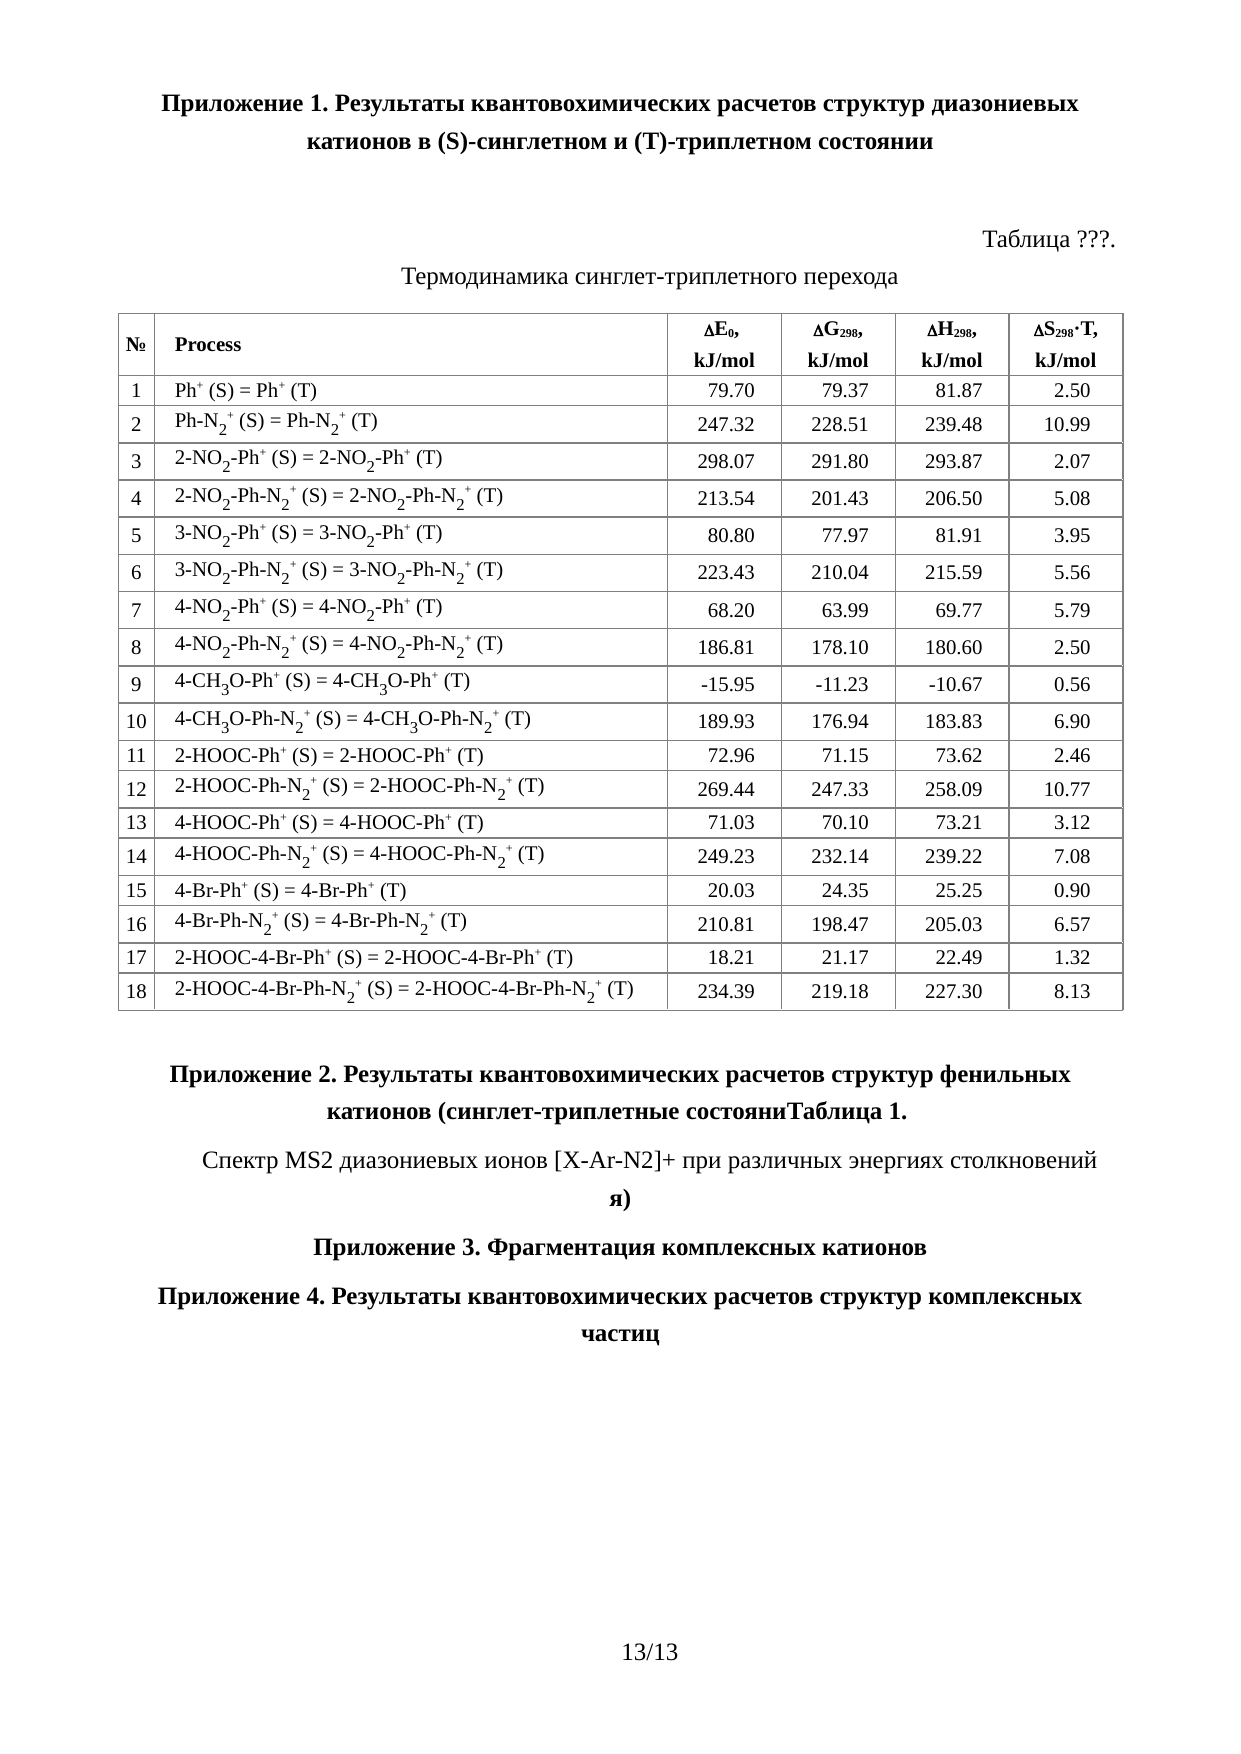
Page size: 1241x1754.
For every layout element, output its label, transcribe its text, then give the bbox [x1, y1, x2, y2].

table_cell 5.56 [1010, 555, 1122, 591]
table_cell 10.99 [1010, 406, 1122, 442]
table_cell 247.32 [668, 406, 781, 442]
table_cell 5 [119, 518, 154, 553]
table_cell 178.10 [782, 629, 895, 665]
table_cell 239.48 [896, 406, 1008, 442]
table_cell 293.87 [896, 444, 1008, 479]
text Приложение 3. Фрагментация комплексных катионов [118, 1232, 1122, 1260]
table_cell 69.77 [896, 592, 1008, 628]
table_cell 9 [119, 667, 154, 702]
table_cell 10.77 [1010, 771, 1122, 807]
table_cell 291.80 [782, 444, 895, 479]
table_cell 234.39 [668, 974, 781, 1009]
table_cell 201.43 [782, 481, 895, 516]
table_header Process [155, 314, 667, 374]
table_cell 20.03 [668, 876, 781, 905]
table_cell 5.79 [1010, 592, 1122, 628]
table_cell 15 [119, 876, 154, 905]
table_cell 18.21 [668, 944, 781, 972]
table_cell 4-HOOC-Ph-N2+ (S) = 4-HOOC-Ph-N2+ (T) [155, 839, 667, 874]
table_cell 73.21 [896, 809, 1008, 837]
table_cell -15.95 [668, 667, 781, 702]
table_cell 258.09 [896, 771, 1008, 807]
table_cell 213.54 [668, 481, 781, 516]
table_cell 2.50 [1010, 376, 1122, 405]
table_cell 13 [119, 809, 154, 837]
table_cell 189.93 [668, 704, 781, 739]
table_cell 11 [119, 741, 154, 770]
table_cell 3.12 [1010, 809, 1122, 837]
table_cell 70.10 [782, 809, 895, 837]
text Приложение 4. Результаты квантовохимических расчетов структур комплексных частиц [118, 1281, 1122, 1347]
table_cell 6.57 [1010, 906, 1122, 942]
table_cell 4-Br-Ph+ (S) = 4-Br-Ph+ (T) [155, 876, 667, 905]
table_cell 247.33 [782, 771, 895, 807]
table_cell 198.47 [782, 906, 895, 942]
table_cell 232.14 [782, 839, 895, 874]
table_cell 63.99 [782, 592, 895, 628]
table_cell 7 [119, 592, 154, 628]
table_cell 14 [119, 839, 154, 874]
table_cell 0.56 [1010, 667, 1122, 702]
table_cell 80.80 [668, 518, 781, 553]
table_cell 0.90 [1010, 876, 1122, 905]
table_cell 215.59 [896, 555, 1008, 591]
table_cell 183.83 [896, 704, 1008, 739]
table_cell 223.43 [668, 555, 781, 591]
table_header № [119, 314, 154, 374]
table_cell 269.44 [668, 771, 781, 807]
table_cell 227.30 [896, 974, 1008, 1009]
table_cell 3.95 [1010, 518, 1122, 553]
table_cell 180.60 [896, 629, 1008, 665]
table_cell 71.15 [782, 741, 895, 770]
table_cell 2.07 [1010, 444, 1122, 479]
table_cell 68.20 [668, 592, 781, 628]
table_cell Ph-N2+ (S) = Ph-N2+ (T) [155, 406, 667, 442]
table_cell 4-NO2-Ph+ (S) = 4-NO2-Ph+ (T) [155, 592, 667, 628]
text я) [118, 1183, 1122, 1211]
table_cell 219.18 [782, 974, 895, 1009]
text Приложение 1. Результаты квантовохимических расчетов структур диазониевых катионов в (S)-синглетном и (T)-триплетном состоянии [118, 88, 1122, 154]
table_cell 4-Br-Ph-N2+ (S) = 4-Br-Ph-N2+ (T) [155, 906, 667, 942]
table_cell -10.67 [896, 667, 1008, 702]
table_cell 18 [119, 974, 154, 1009]
table_cell -11.23 [782, 667, 895, 702]
table_cell 81.91 [896, 518, 1008, 553]
table_cell 81.87 [896, 376, 1008, 405]
table_cell 2-NO2-Ph-N2+ (S) = 2-NO2-Ph-N2+ (T) [155, 481, 667, 516]
table_cell 206.50 [896, 481, 1008, 516]
table_cell 25.25 [896, 876, 1008, 905]
table_cell 3 [119, 444, 154, 479]
table_header DH298, kJ/mol [896, 314, 1008, 374]
table_cell 77.97 [782, 518, 895, 553]
table_cell 17 [119, 944, 154, 972]
table_cell 1 [119, 376, 154, 405]
table_cell 4-CH3O-Ph+ (S) = 4-CH3O-Ph+ (T) [155, 667, 667, 702]
table_cell 72.96 [668, 741, 781, 770]
table_cell 21.17 [782, 944, 895, 972]
table_header DS298·T, kJ/mol [1010, 314, 1122, 374]
table_cell 210.81 [668, 906, 781, 942]
table_cell 16 [119, 906, 154, 942]
table_cell 2 [119, 406, 154, 442]
table_cell 3-NO2-Ph+ (S) = 3-NO2-Ph+ (T) [155, 518, 667, 553]
table_cell 2-HOOC-Ph+ (S) = 2-HOOC-Ph+ (T) [155, 741, 667, 770]
table_header DE0, kJ/mol [668, 314, 781, 374]
table_cell 6.90 [1010, 704, 1122, 739]
table_cell 2-NO2-Ph+ (S) = 2-NO2-Ph+ (T) [155, 444, 667, 479]
table_cell 2.46 [1010, 741, 1122, 770]
table_cell 2.50 [1010, 629, 1122, 665]
table_cell 2-HOOC-Ph-N2+ (S) = 2-HOOC-Ph-N2+ (T) [155, 771, 667, 807]
text Спектр MS2 диазониевых ионов [X-Ar-N2]+ при различных энергиях столкновений [118, 1145, 1122, 1174]
table_cell 249.23 [668, 839, 781, 874]
table_cell 4-HOOC-Ph+ (S) = 4-HOOC-Ph+ (T) [155, 809, 667, 837]
table_cell 5.08 [1010, 481, 1122, 516]
table_cell 1.32 [1010, 944, 1122, 972]
text Термодинамика синглет-триплетного перехода [118, 261, 1122, 290]
table_cell 7.08 [1010, 839, 1122, 874]
table_cell 4 [119, 481, 154, 516]
text Приложение 2. Результаты квантовохимических расчетов структур фенильных катионов (синглет-триплетные состояниТаблица 1. [118, 1059, 1122, 1125]
table_cell Ph+ (S) = Ph+ (T) [155, 376, 667, 405]
table_cell 22.49 [896, 944, 1008, 972]
table_cell 71.03 [668, 809, 781, 837]
table_cell 24.35 [782, 876, 895, 905]
table_cell 12 [119, 771, 154, 807]
table_cell 176.94 [782, 704, 895, 739]
table_cell 8.13 [1010, 974, 1122, 1009]
text Таблица ???. [118, 224, 1122, 253]
table_cell 79.70 [668, 376, 781, 405]
table_cell 3-NO2-Ph-N2+ (S) = 3-NO2-Ph-N2+ (T) [155, 555, 667, 591]
table_cell 239.22 [896, 839, 1008, 874]
table_cell 2-HOOC-4-Br-Ph-N2+ (S) = 2-HOOC-4-Br-Ph-N2+ (T) [155, 974, 667, 1009]
table_cell 4-CH3O-Ph-N2+ (S) = 4-CH3O-Ph-N2+ (T) [155, 704, 667, 739]
table_cell 4-NO2-Ph-N2+ (S) = 4-NO2-Ph-N2+ (T) [155, 629, 667, 665]
table_cell 205.03 [896, 906, 1008, 942]
table_cell 228.51 [782, 406, 895, 442]
table_header DG298, kJ/mol [782, 314, 895, 374]
table_cell 2-HOOC-4-Br-Ph+ (S) = 2-HOOC-4-Br-Ph+ (T) [155, 944, 667, 972]
table_cell 210.04 [782, 555, 895, 591]
table_cell 6 [119, 555, 154, 591]
table_cell 10 [119, 704, 154, 739]
table_cell 79.37 [782, 376, 895, 405]
table_cell 8 [119, 629, 154, 665]
table_cell 186.81 [668, 629, 781, 665]
table_cell 73.62 [896, 741, 1008, 770]
table_cell 298.07 [668, 444, 781, 479]
